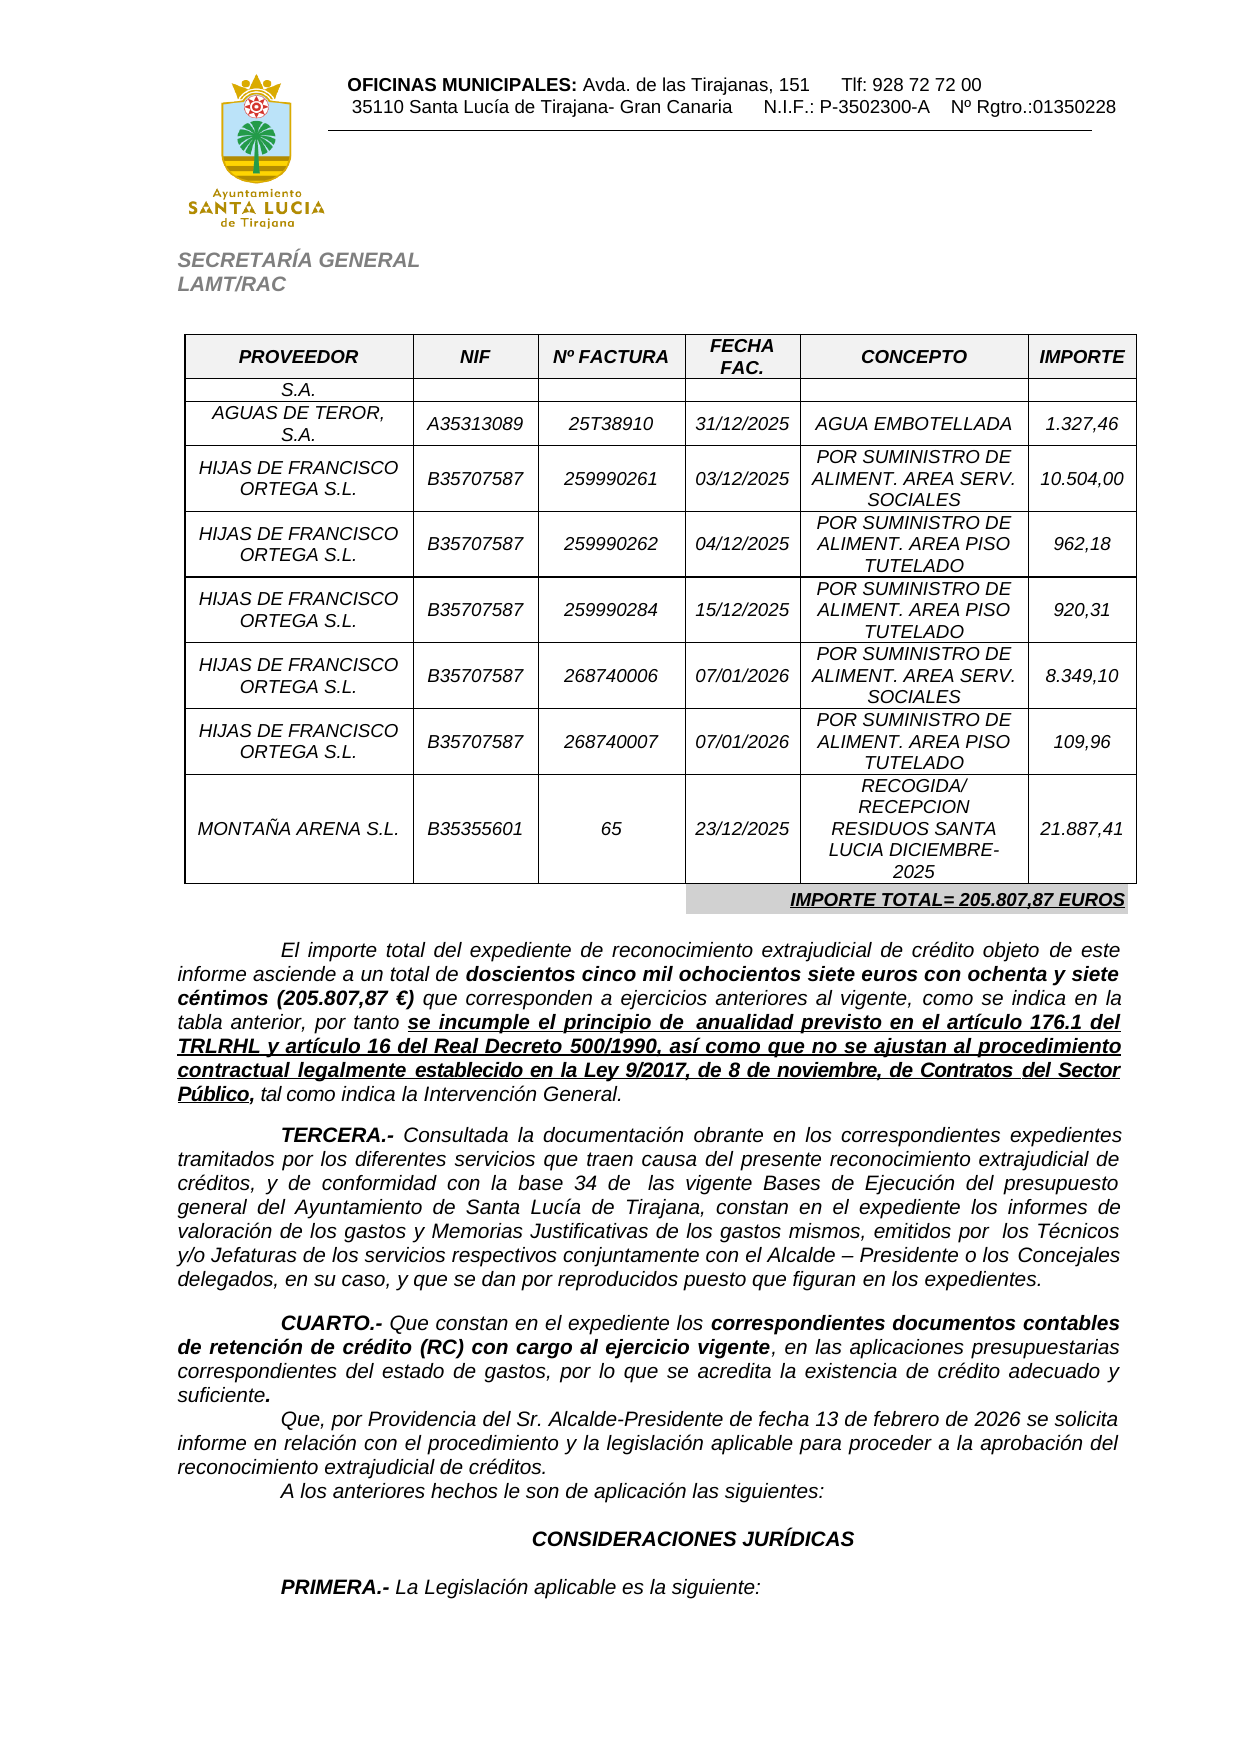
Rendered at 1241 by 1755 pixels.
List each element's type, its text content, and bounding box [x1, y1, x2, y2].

table_cell 31/12/2025 [686, 402, 800, 445]
table_cell POR SUMINISTRO DE ALIMENT. AREA SERV. SOCIALES [801, 643, 1028, 708]
table_header IMPORTE [1029, 335, 1136, 378]
text PRIMERA.- La Legislación aplicable es la siguiente: [177, 1575, 1122, 1599]
table_header PROVEEDOR [186, 335, 413, 378]
table_cell 268740007 [539, 709, 685, 773]
table_cell B35707587 [414, 512, 538, 576]
text TERCERA.- Consultada la documentación obrante en los correspondientes expedientes tramitados por los diferentes servicios que traen causa del presente reconocimiento extrajudicial de créditos, y de conformidad con la base 34 de las vigente Bases de Ejecución del presupuesto general del Ayuntamiento de Santa Lucía de Tirajana, constan en el expediente los informes de valoración de los gastos y Memorias Justificativas de los gastos mismos, emitidos por los Técnicos y/o Jefaturas de los servicios respectivos conjuntamente con el Alcalde – Presidente o los Concejales delegados, en su caso, y que se dan por reproducidos puesto que figuran en los expedientes. [177, 1123, 1122, 1290]
table_cell [539, 379, 685, 401]
table_cell RECOGIDA/RECEPCION RESIDUOS SANTA LUCIA DICIEMBRE-2025 [801, 775, 1028, 882]
table_cell 962,18 [1029, 512, 1136, 576]
table_cell S.A. [186, 379, 413, 401]
table_cell 109,96 [1029, 709, 1136, 773]
table_cell IMPORTE TOTAL= 205.807,87 EUROS [686, 884, 1128, 914]
text A los anteriores hechos le son de aplicación las siguientes: [177, 1479, 1108, 1503]
table_cell [686, 379, 800, 401]
table_cell HIJAS DE FRANCISCO ORTEGA S.L. [186, 512, 413, 576]
table_cell HIJAS DE FRANCISCO ORTEGA S.L. [186, 643, 413, 708]
table_cell A35313089 [414, 402, 538, 445]
text CONSIDERACIONES JURÍDICAS [177, 1527, 1108, 1551]
table_cell [801, 379, 1028, 401]
table_header CONCEPTO [801, 335, 1028, 378]
table_cell POR SUMINISTRO DE ALIMENT. AREA PISO TUTELADO [801, 512, 1028, 576]
table_header FECHA FAC. [686, 335, 800, 378]
table_cell 10.504,00 [1029, 446, 1136, 511]
table_cell POR SUMINISTRO DE ALIMENT. AREA PISO TUTELADO [801, 578, 1028, 642]
table_cell B35355601 [414, 775, 538, 882]
table_cell 920,31 [1029, 578, 1136, 642]
table_cell 259990284 [539, 578, 685, 642]
table_cell 25T38910 [539, 402, 685, 445]
table_cell 8.349,10 [1029, 643, 1136, 708]
table_cell B35707587 [414, 709, 538, 773]
table_cell POR SUMINISTRO DE ALIMENT. AREA PISO TUTELADO [801, 709, 1028, 773]
table_cell [1129, 884, 1137, 914]
table_cell [414, 884, 538, 914]
table_cell 65 [539, 775, 685, 882]
table_cell AGUA EMBOTELLADA [801, 402, 1028, 445]
table_cell 1.327,46 [1029, 402, 1136, 445]
table_cell 07/01/2026 [686, 709, 800, 773]
table_cell B35707587 [414, 446, 538, 511]
table_header NIF [414, 335, 538, 378]
table_cell 259990261 [539, 446, 685, 511]
table_cell 259990262 [539, 512, 685, 576]
table_cell [185, 884, 414, 914]
table_cell AGUAS DE TEROR, S.A. [186, 402, 413, 445]
table_cell B35707587 [414, 578, 538, 642]
table_cell POR SUMINISTRO DE ALIMENT. AREA SERV. SOCIALES [801, 446, 1028, 511]
table_cell HIJAS DE FRANCISCO ORTEGA S.L. [186, 709, 413, 773]
text El importe total del expediente de reconocimiento extrajudicial de crédito objeto de este informe asciende a un total de doscientos cinco mil ochocientos siete euros con ochenta y siete céntimos (205.807,87 €) que corresponden a ejercicios anteriores al vigente, como se indica en la tabla anterior, por tanto se incumple el principio de anualidad previsto en el artículo 176.1 del TRLRHL y artículo 16 del Real Decreto 500/1990, así como que no se ajustan al procedimiento contractual legalmente establecido en la Ley 9/2017, de 8 de noviembre, de Contratos del Sector Público, tal como indica la Intervención General. [177, 938, 1122, 1105]
text Que, por Providencia del Sr. Alcalde-Presidente de fecha 13 de febrero de 2026 se solicita informe en relación con el procedimiento y la legislación aplicable para proceder a la aprobación del reconocimiento extrajudicial de créditos. [177, 1407, 1122, 1479]
table_cell 07/01/2026 [686, 643, 800, 708]
table_cell 23/12/2025 [686, 775, 800, 882]
table_cell [538, 884, 686, 914]
table_cell HIJAS DE FRANCISCO ORTEGA S.L. [186, 446, 413, 511]
table_header Nº FACTURA [539, 335, 685, 378]
table_cell 268740006 [539, 643, 685, 708]
table_cell 15/12/2025 [686, 578, 800, 642]
table_cell HIJAS DE FRANCISCO ORTEGA S.L. [186, 578, 413, 642]
table_cell 03/12/2025 [686, 446, 800, 511]
table_cell 21.887,41 [1029, 775, 1136, 882]
table_cell [414, 379, 538, 401]
table_cell MONTAÑA ARENA S.L. [186, 775, 413, 882]
table_cell B35707587 [414, 643, 538, 708]
table_cell 04/12/2025 [686, 512, 800, 576]
text CUARTO.- Que constan en el expediente los correspondientes documentos contables de retención de crédito (RC) con cargo al ejercicio vigente, en las aplicaciones presupuestarias correspondientes del estado de gastos, por lo que se acredita la existencia de crédito adecuado y suficiente. [177, 1311, 1122, 1407]
table_cell [1029, 379, 1136, 401]
